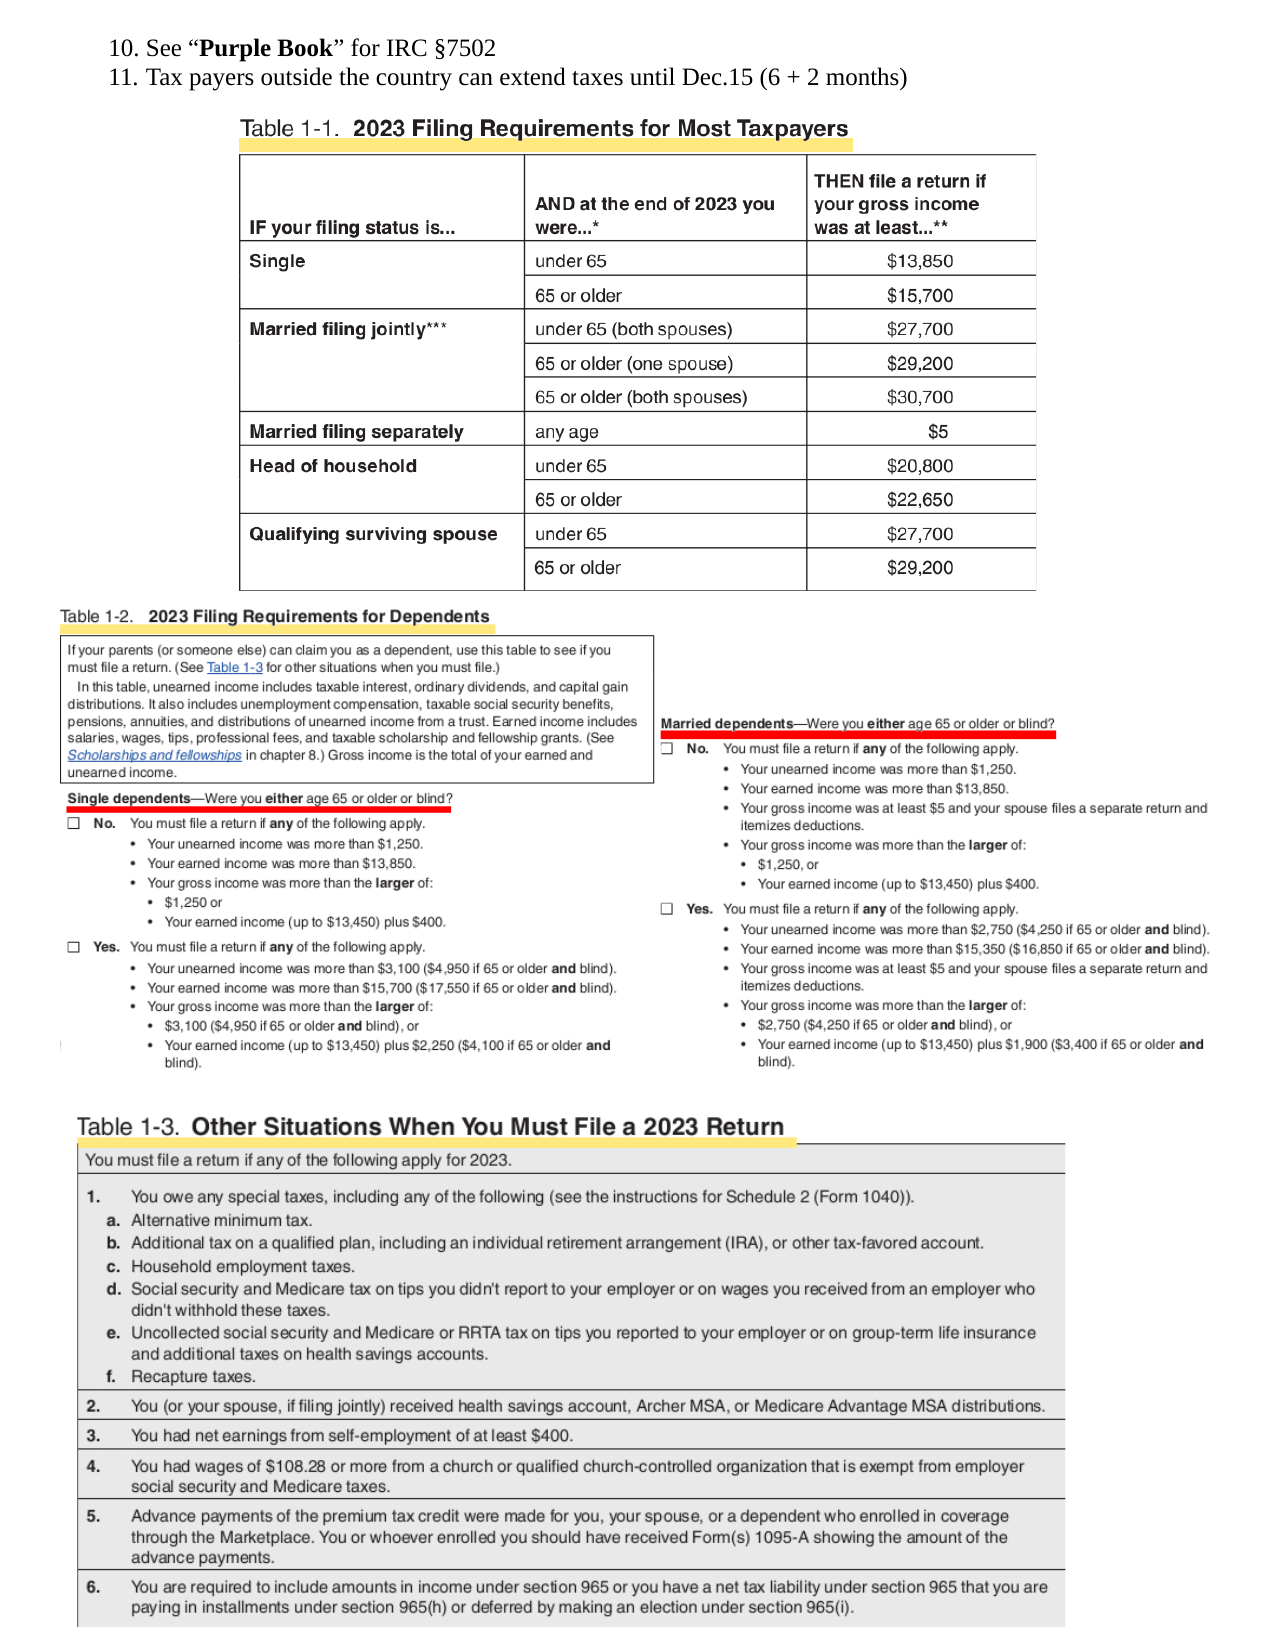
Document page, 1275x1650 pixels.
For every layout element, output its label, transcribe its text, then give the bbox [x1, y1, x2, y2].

picture [60, 608, 1215, 1075]
list See “Purple Book” for IRC §7502 [108, 33, 1242, 62]
list Tax payers outside the country can extend taxes until Dec.15 (6 + 2 months) [108, 62, 1242, 91]
picture [77, 1110, 1066, 1627]
picture [239, 119, 1037, 591]
